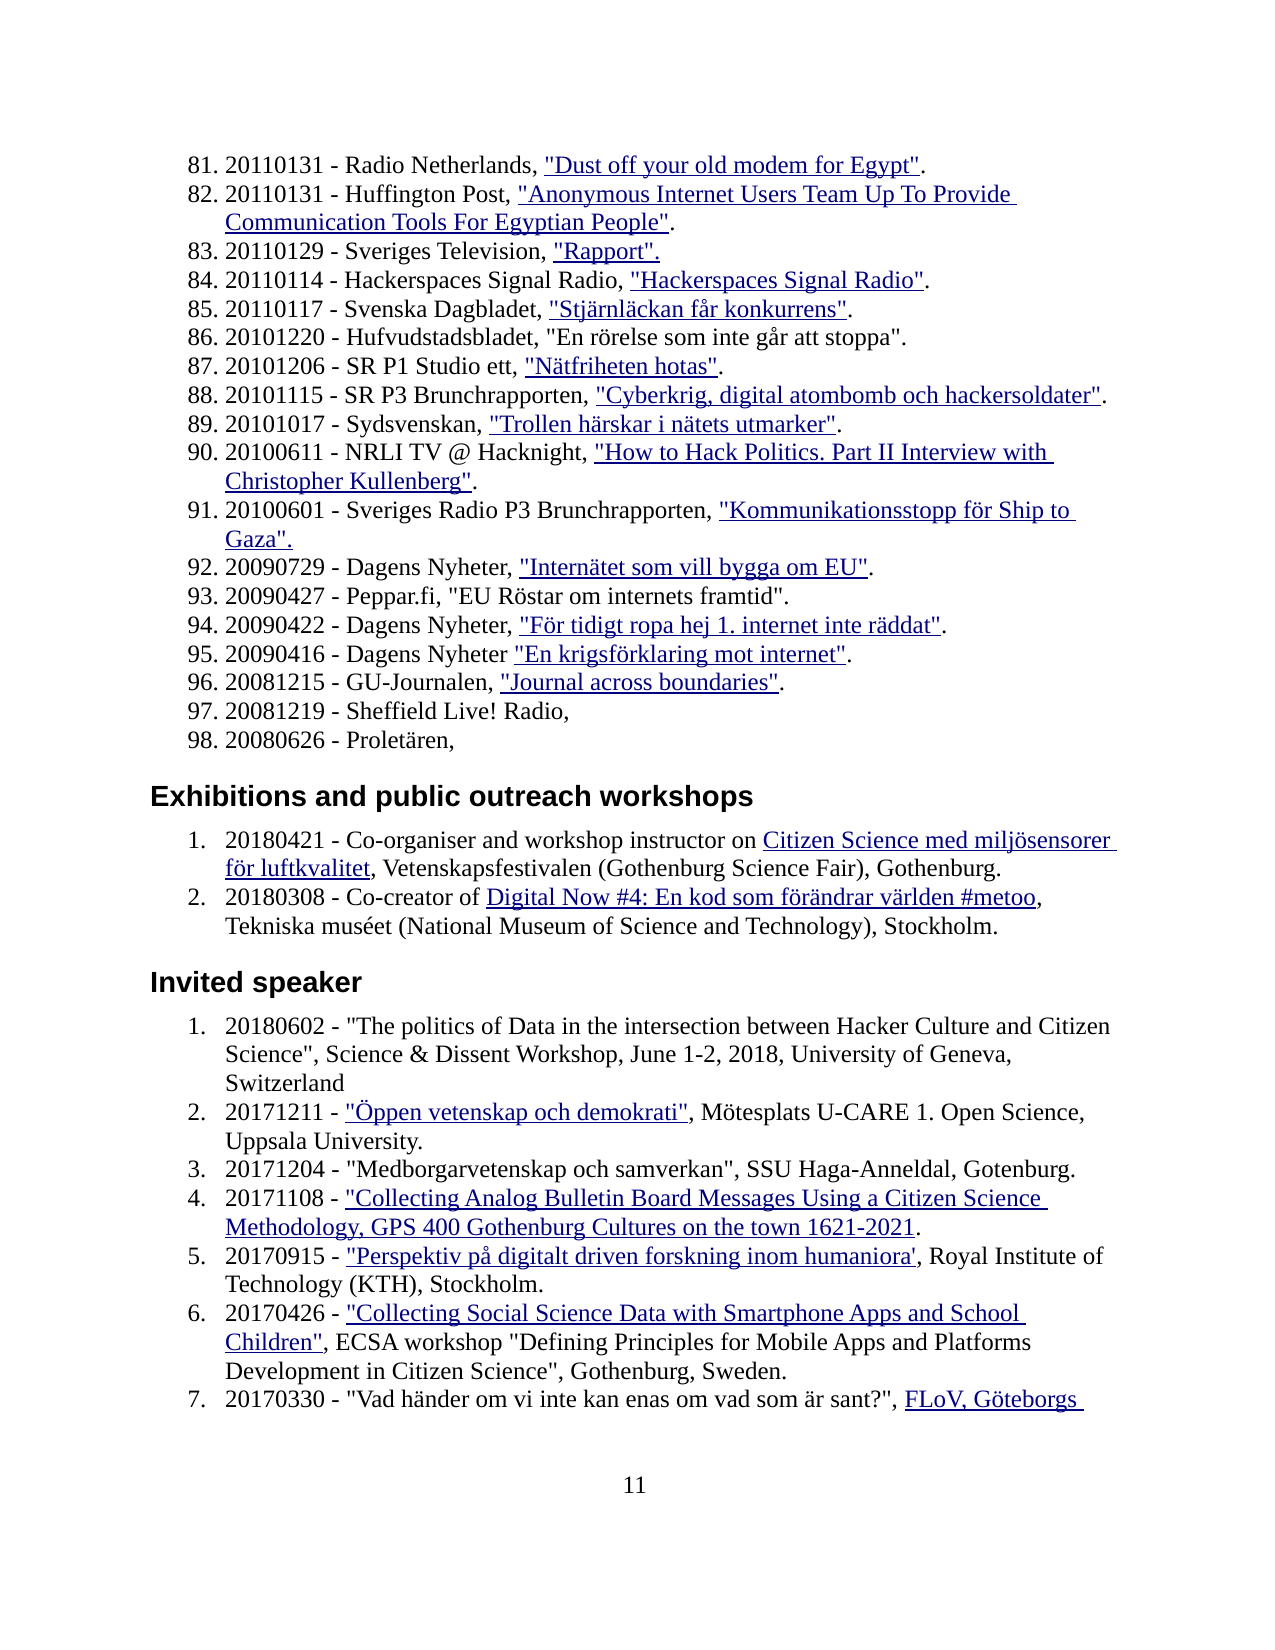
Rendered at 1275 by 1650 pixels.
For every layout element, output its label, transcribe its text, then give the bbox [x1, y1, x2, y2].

list 20090416 - Dagens Nyheter "En krigsförklaring mot internet". [187, 639, 1125, 667]
list 20180602 - "The politics of Data in the intersection between Hacker Culture and Citizen Science", Science & Dissent Workshop, June 1-2, 2018, University of Geneva, Switzerland [187, 1011, 1125, 1097]
list 20110129 - Sveriges Television, "Rapport". [187, 236, 1125, 265]
list 20180308 - Co-creator of Digital Now #4: En kod som förändrar världen #metoo, Tekniska muséet (National Museum of Science and Technology), Stockholm. [187, 882, 1125, 940]
list 20090729 - Dagens Nyheter, "Internätet som vill bygga om EU". [187, 552, 1125, 581]
list 20110117 - Svenska Dagbladet, "Stjärnläckan får konkurrens". [187, 294, 1125, 322]
list 20110114 - Hackerspaces Signal Radio, "Hackerspaces Signal Radio". [187, 265, 1125, 294]
list 20090427 - Peppar.fi, "EU Röstar om internets framtid". [187, 581, 1125, 610]
list 20171108 - "Collecting Analog Bulletin Board Messages Using a Citizen Science Methodology, GPS 400 Gothenburg Cultures on the town 1621-2021. [187, 1183, 1125, 1241]
list 20171211 - "Öppen vetenskap och demokrati", Mötesplats U-CARE 1. Open Science, Uppsala University. [187, 1097, 1125, 1154]
list 20171204 - "Medborgarvetenskap och samverkan", SSU Haga-Anneldal, Gotenburg. [187, 1154, 1125, 1183]
list 20180421 - Co-organiser and workshop instructor on Citizen Science med miljösensorer för luftkvalitet, Vetenskapsfestivalen (Gothenburg Science Fair), Gothenburg. [187, 825, 1125, 882]
list 20080626 - Proletären, [187, 725, 1125, 754]
list 20100601 - Sveriges Radio P3 Brunchrapporten, "Kommunikationsstopp för Ship to Gaza". [187, 495, 1125, 552]
list 20110131 - Huffington Post, "Anonymous Internet Users Team Up To Provide Communication Tools For Egyptian People". [187, 179, 1125, 236]
list 20110131 - Radio Netherlands, "Dust off your old modem for Egypt". [187, 150, 1125, 179]
list 20090422 - Dagens Nyheter, "För tidigt ropa hej 1. internet inte räddat". [187, 610, 1125, 639]
list 20081215 - GU-Journalen, "Journal across boundaries". [187, 667, 1125, 696]
list 20170330 - "Vad händer om vi inte kan enas om vad som är sant?", FLoV, Göteborgs [187, 1384, 1125, 1413]
list 20101220 - Hufvudstadsbladet, "En rörelse som inte går att stoppa". [187, 322, 1125, 351]
list 20170915 - "Perspektiv på digitalt driven forskning inom humaniora', Royal Institute of Technology (KTH), Stockholm. [187, 1241, 1125, 1298]
subtitle Invited speaker [150, 965, 1125, 998]
list 20101017 - Sydsvenskan, "Trollen härskar i nätets utmarker". [187, 409, 1125, 437]
list 20100611 - NRLI TV @ Hacknight, "How to Hack Politics. Part II Interview with Christopher Kullenberg". [187, 437, 1125, 495]
list 20081219 - Sheffield Live! Radio, [187, 696, 1125, 725]
list 20101115 - SR P3 Brunchrapporten, "Cyberkrig, digital atombomb och hackersoldater". [187, 380, 1125, 409]
list 20170426 - "Collecting Social Science Data with Smartphone Apps and School Children", ECSA workshop "Defining Principles for Mobile Apps and Platforms Development in Citizen Science", Gothenburg, Sweden. [187, 1298, 1125, 1384]
list 20101206 - SR P1 Studio ett, "Nätfriheten hotas". [187, 351, 1125, 380]
subtitle Exhibitions and public outreach workshops [150, 779, 1125, 812]
